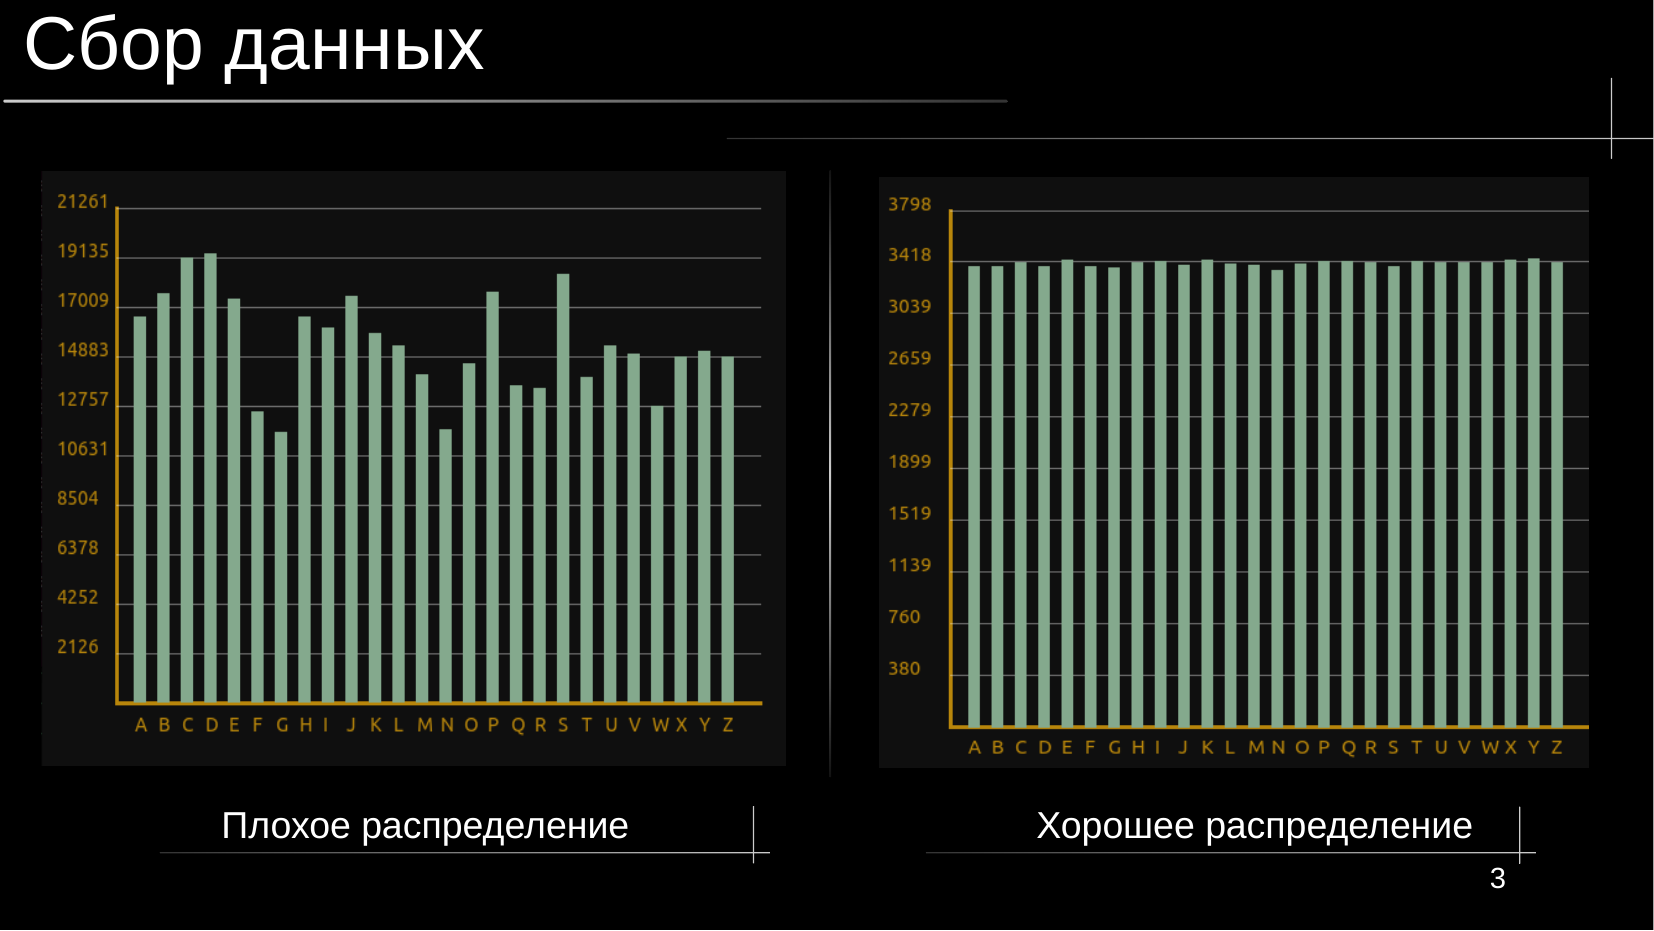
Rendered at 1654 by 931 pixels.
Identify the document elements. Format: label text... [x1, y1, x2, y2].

picture [41, 171, 786, 766]
picture [879, 177, 1589, 768]
title Сбор данных [23, 0, 1477, 96]
text_box Хорошее распределение [1021, 797, 1489, 855]
text_box Плохое распределение [206, 797, 645, 855]
